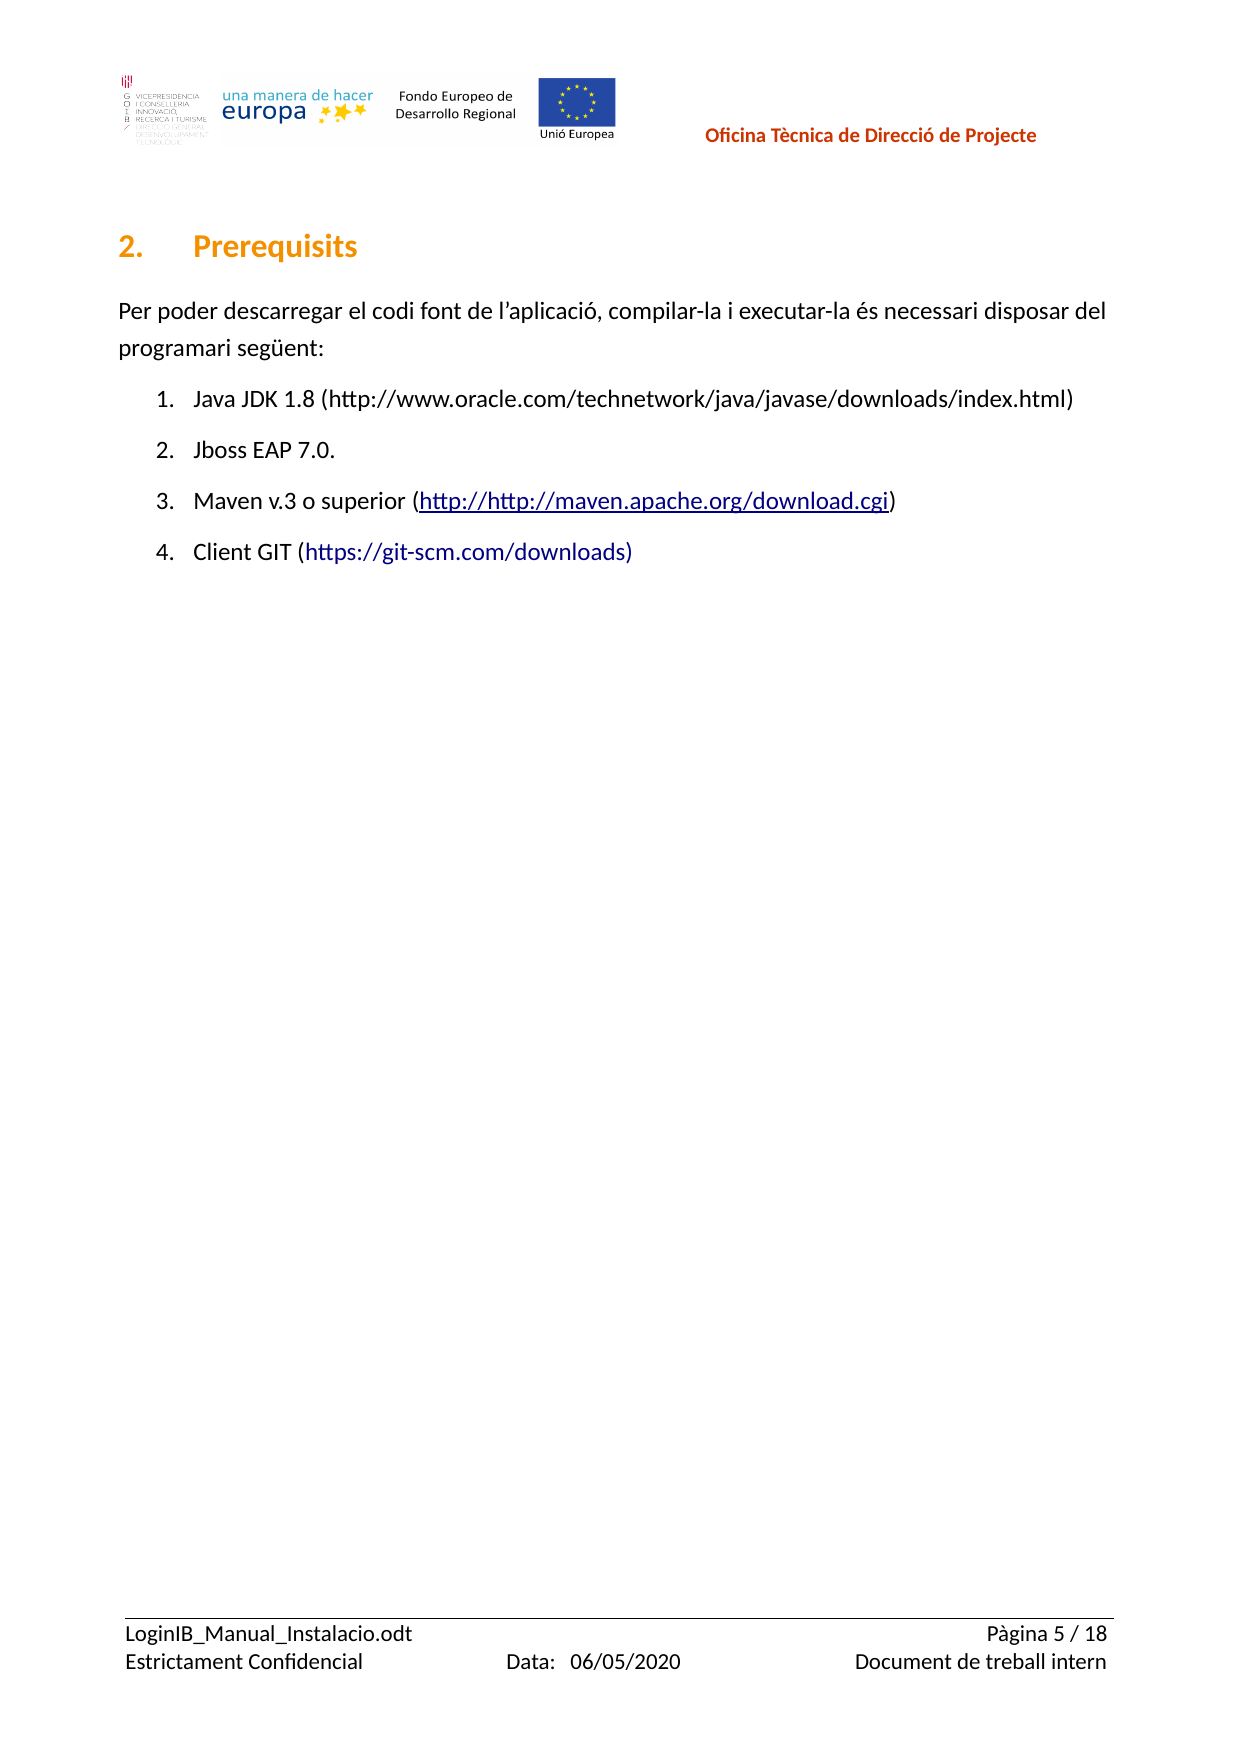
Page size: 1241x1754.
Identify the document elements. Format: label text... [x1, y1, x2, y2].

list Jboss EAP 7.0. [156, 434, 1122, 464]
picture [219, 73, 621, 147]
picture [118, 73, 213, 147]
subtitle Prerequisits [118, 225, 1122, 266]
list Client GIT (https://git-scm.com/downloads) [156, 536, 1122, 567]
list Maven v.3 o superior (http://http://maven.apache.org/download.cgi) [156, 485, 1122, 516]
text Per poder descarregar el codi font de l’aplicació, compilar-la i executar-la és necessari disposar del programari següent: [118, 295, 1122, 362]
list Java JDK 1.8 (http://www.oracle.com/technetwork/java/javase/downloads/index.html) [156, 383, 1122, 413]
